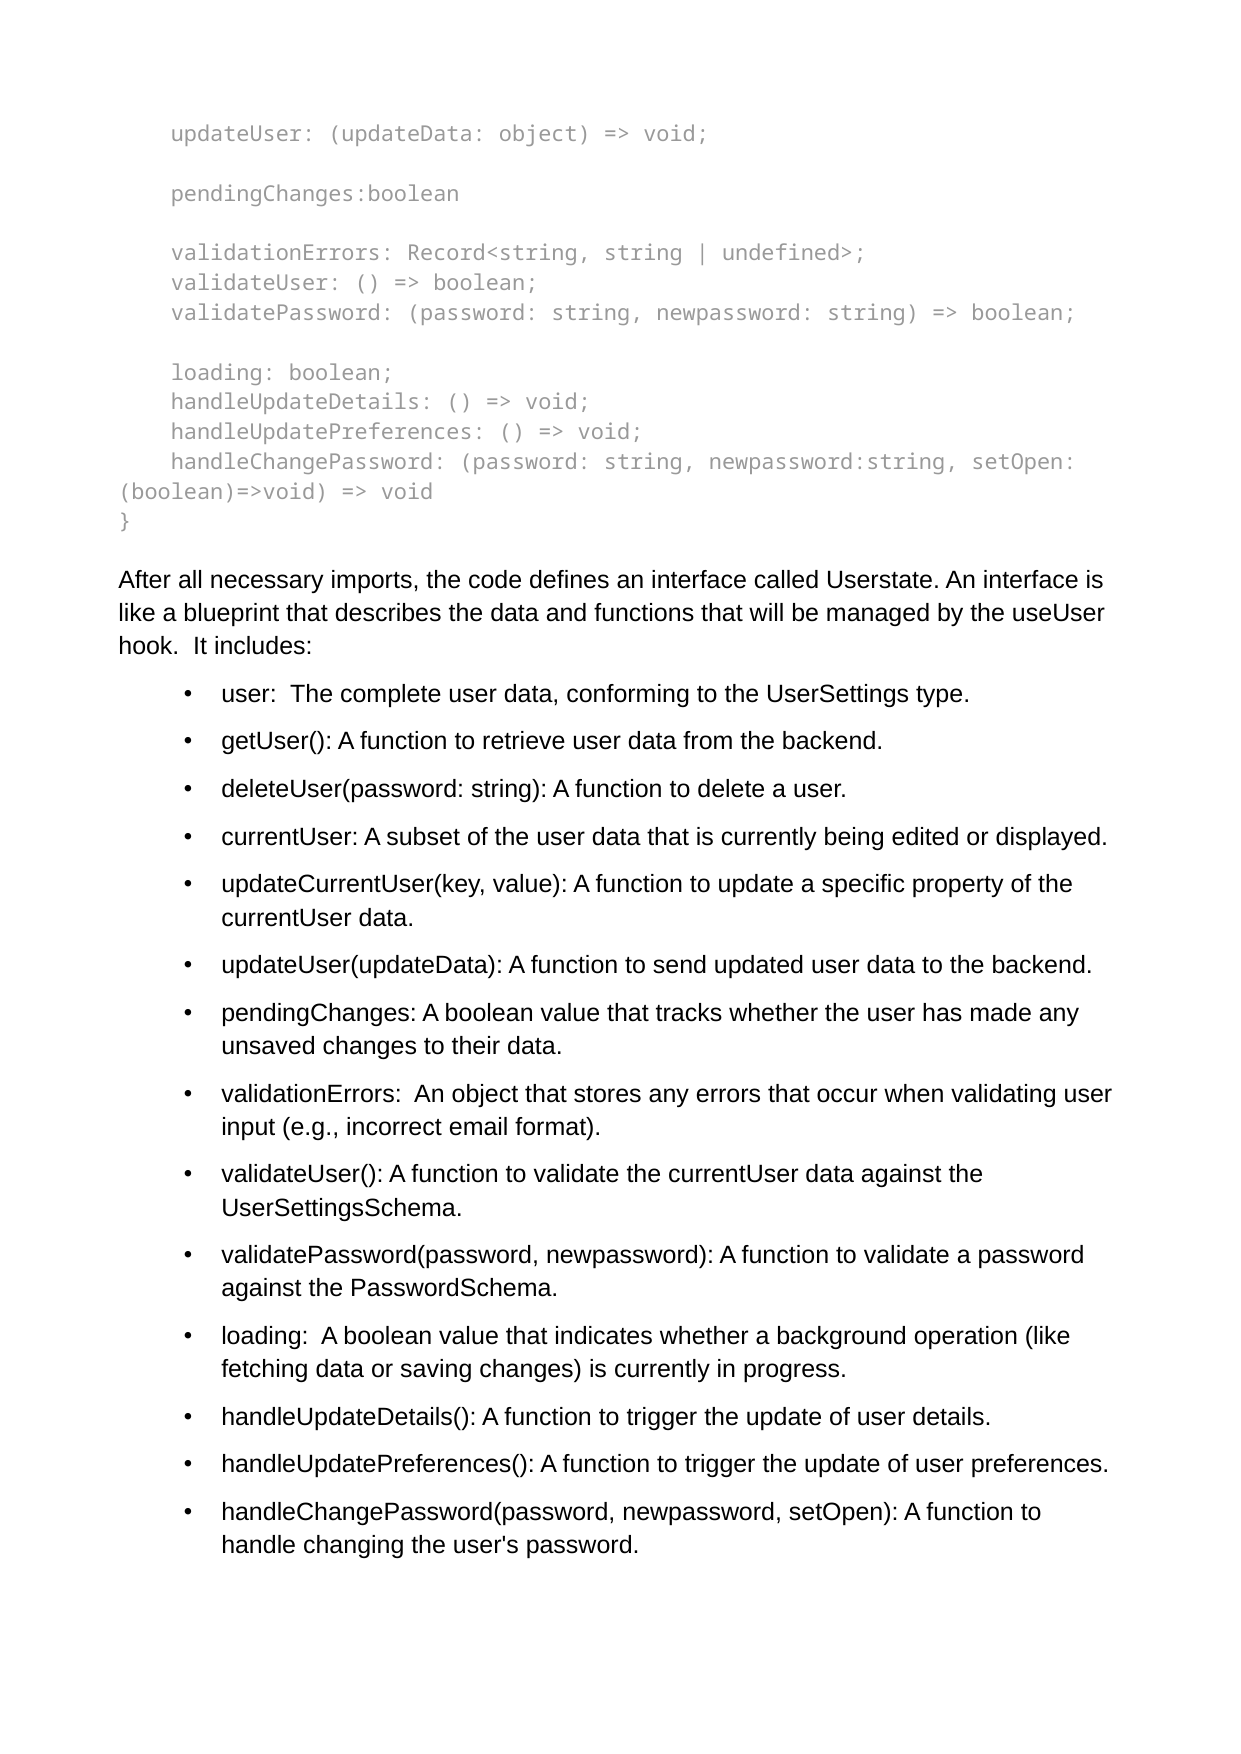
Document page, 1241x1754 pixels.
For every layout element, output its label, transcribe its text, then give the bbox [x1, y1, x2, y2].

text handleChangePassword: (password: string, newpassword:string, setOpen: (boolean)=>void) => void [118, 446, 1122, 505]
list handleUpdatePreferences(): A function to trigger the update of user preferences. [183, 1449, 1122, 1478]
list loading: A boolean value that indicates whether a background operation (like fetching data or saving changes) is currently in progress. [183, 1321, 1122, 1383]
text validatePassword: (password: string, newpassword: string) => boolean; [118, 297, 1122, 327]
text handleUpdatePreferences: () => void; [118, 416, 1122, 446]
text After all necessary imports, the code defines an interface called Userstate. An interface is like a blueprint that describes the data and functions that will be managed by the useUser hook. It includes: [118, 565, 1122, 660]
list updateCurrentUser(key, value): A function to update a specific property of the currentUser data. [183, 869, 1122, 931]
text loading: boolean; [118, 356, 1122, 386]
list validationErrors: An object that stores any errors that occur when validating user input (e.g., incorrect email format). [183, 1079, 1122, 1141]
text } [118, 505, 1122, 535]
list updateUser(updateData): A function to send updated user data to the backend. [183, 950, 1122, 979]
list validateUser(): A function to validate the currentUser data against the UserSettingsSchema. [183, 1159, 1122, 1221]
text validateUser: () => boolean; [118, 267, 1122, 297]
text pendingChanges:boolean [118, 178, 1122, 207]
list getUser(): A function to retrieve user data from the backend. [183, 726, 1122, 755]
list user: The complete user data, conforming to the UserSettings type. [183, 679, 1122, 707]
list handleUpdateDetails(): A function to trigger the update of user details. [183, 1402, 1122, 1430]
list handleChangePassword(password, newpassword, setOpen): A function to handle changing the user's password. [183, 1497, 1122, 1559]
text handleUpdateDetails: () => void; [118, 386, 1122, 416]
list deleteUser(password: string): A function to delete a user. [183, 774, 1122, 803]
list validatePassword(password, newpassword): A function to validate a password against the PasswordSchema. [183, 1240, 1122, 1302]
text updateUser: (updateData: object) => void; [118, 118, 1122, 148]
list pendingChanges: A boolean value that tracks whether the user has made any unsaved changes to their data. [183, 998, 1122, 1060]
list currentUser: A subset of the user data that is currently being edited or displayed. [183, 822, 1122, 851]
text validationErrors: Record<string, string | undefined>; [118, 237, 1122, 267]
